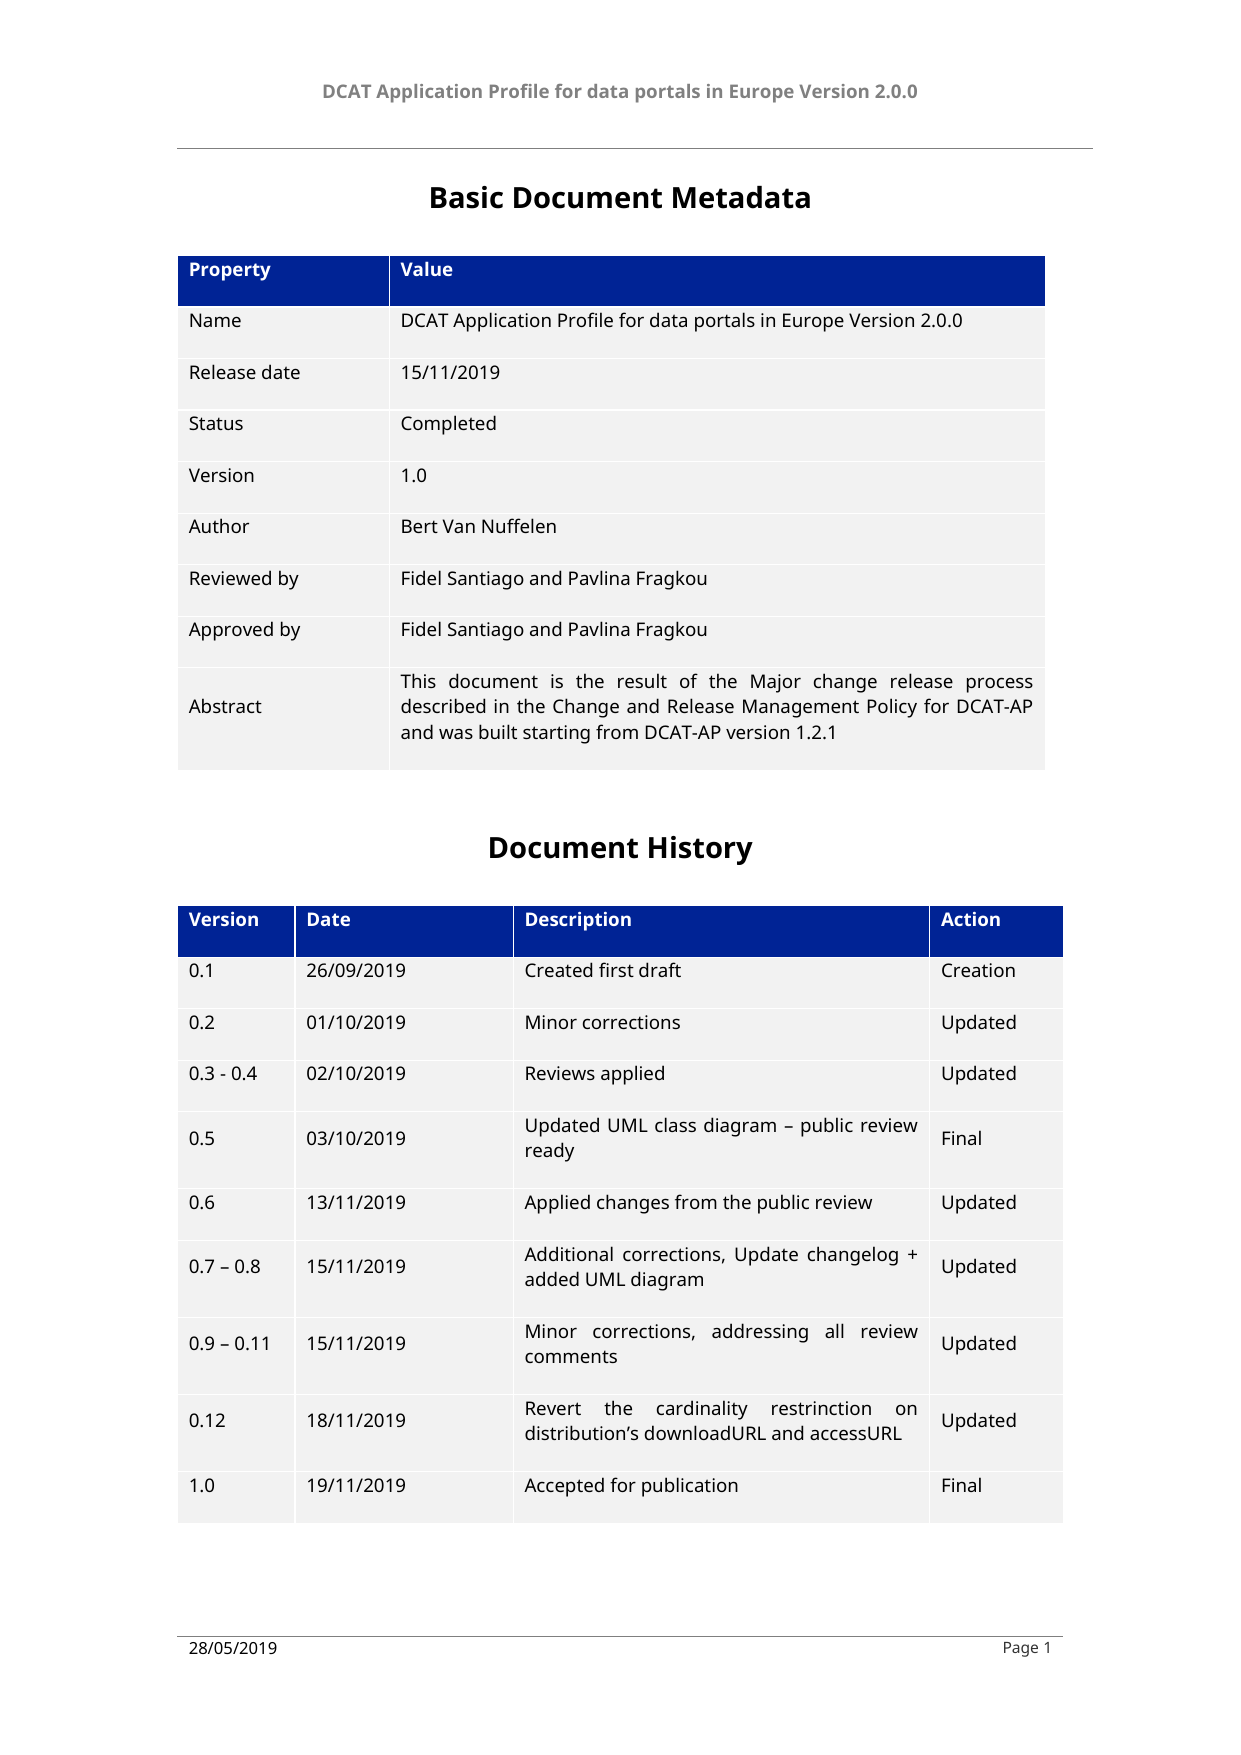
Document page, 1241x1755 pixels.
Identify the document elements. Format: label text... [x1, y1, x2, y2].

table_header Property [178, 256, 389, 306]
table_cell 15/11/2019 [390, 359, 1045, 409]
table_cell 26/09/2019 [296, 958, 513, 1008]
table_cell DCAT Application Profile for data portals in Europe Version 2.0.0 [390, 308, 1045, 358]
table_cell Updated [930, 1318, 1063, 1394]
table_cell Reviews applied [514, 1061, 929, 1111]
table_header Value [390, 256, 1045, 306]
table_cell Name [178, 308, 389, 358]
table_cell Updated [930, 1009, 1063, 1060]
table_cell 0.2 [178, 1009, 294, 1060]
table_header Date [296, 906, 513, 957]
table_header Description [514, 906, 929, 957]
table_cell 1.0 [178, 1472, 294, 1523]
table_cell 19/11/2019 [296, 1472, 513, 1523]
table_cell Updated [930, 1189, 1063, 1240]
table_cell Updated [930, 1061, 1063, 1111]
table_cell Updated [930, 1241, 1063, 1317]
table_cell Minor corrections [514, 1009, 929, 1060]
table_cell Revert the cardinality restrinction on distribution’s downloadURL and accessURL [514, 1395, 929, 1471]
table_cell Reviewed by [178, 565, 389, 616]
table_cell Fidel Santiago and Pavlina Fragkou [390, 617, 1045, 667]
table_cell Version [178, 462, 389, 513]
table_header Version [178, 906, 294, 957]
table_cell Completed [390, 411, 1045, 461]
table_cell 1.0 [390, 462, 1045, 513]
table_cell 0.7 – 0.8 [178, 1241, 294, 1317]
table_cell 0.9 – 0.11 [178, 1318, 294, 1394]
table_cell This document is the result of the Major change release process described in the Change and Release Management Policy for DCAT-AP and was built starting from DCAT-AP version 1.2.1 [390, 668, 1045, 770]
table_cell Approved by [178, 617, 389, 667]
table_cell Fidel Santiago and Pavlina Fragkou [390, 565, 1045, 616]
table_cell Status [178, 411, 389, 461]
title Basic Document Metadata [177, 178, 1063, 217]
table_cell Applied changes from the public review [514, 1189, 929, 1240]
table_cell Additional corrections, Update changelog + added UML diagram [514, 1241, 929, 1317]
table_cell Updated UML class diagram – public review ready [514, 1112, 929, 1188]
table_cell 0.12 [178, 1395, 294, 1471]
table_cell 0.3 - 0.4 [178, 1061, 294, 1111]
table_cell Author [178, 514, 389, 564]
table_cell Final [930, 1112, 1063, 1188]
table_cell Release date [178, 359, 389, 409]
table_cell 15/11/2019 [296, 1318, 513, 1394]
table_cell Bert Van Nuffelen [390, 514, 1045, 564]
table_header Action [930, 906, 1063, 957]
table_cell 15/11/2019 [296, 1241, 513, 1317]
table_cell Minor corrections, addressing all review comments [514, 1318, 929, 1394]
table_cell Creation [930, 958, 1063, 1008]
table_cell 0.5 [178, 1112, 294, 1188]
table_cell 01/10/2019 [296, 1009, 513, 1060]
title Document History [177, 828, 1063, 867]
table_cell Abstract [178, 668, 389, 770]
table_cell 0.1 [178, 958, 294, 1008]
table_cell Updated [930, 1395, 1063, 1471]
table_cell Final [930, 1472, 1063, 1523]
table_cell 03/10/2019 [296, 1112, 513, 1188]
table_cell 13/11/2019 [296, 1189, 513, 1240]
table_cell Accepted for publication [514, 1472, 929, 1523]
table_cell 02/10/2019 [296, 1061, 513, 1111]
table_cell 0.6 [178, 1189, 294, 1240]
table_cell 18/11/2019 [296, 1395, 513, 1471]
table_cell Created first draft [514, 958, 929, 1008]
